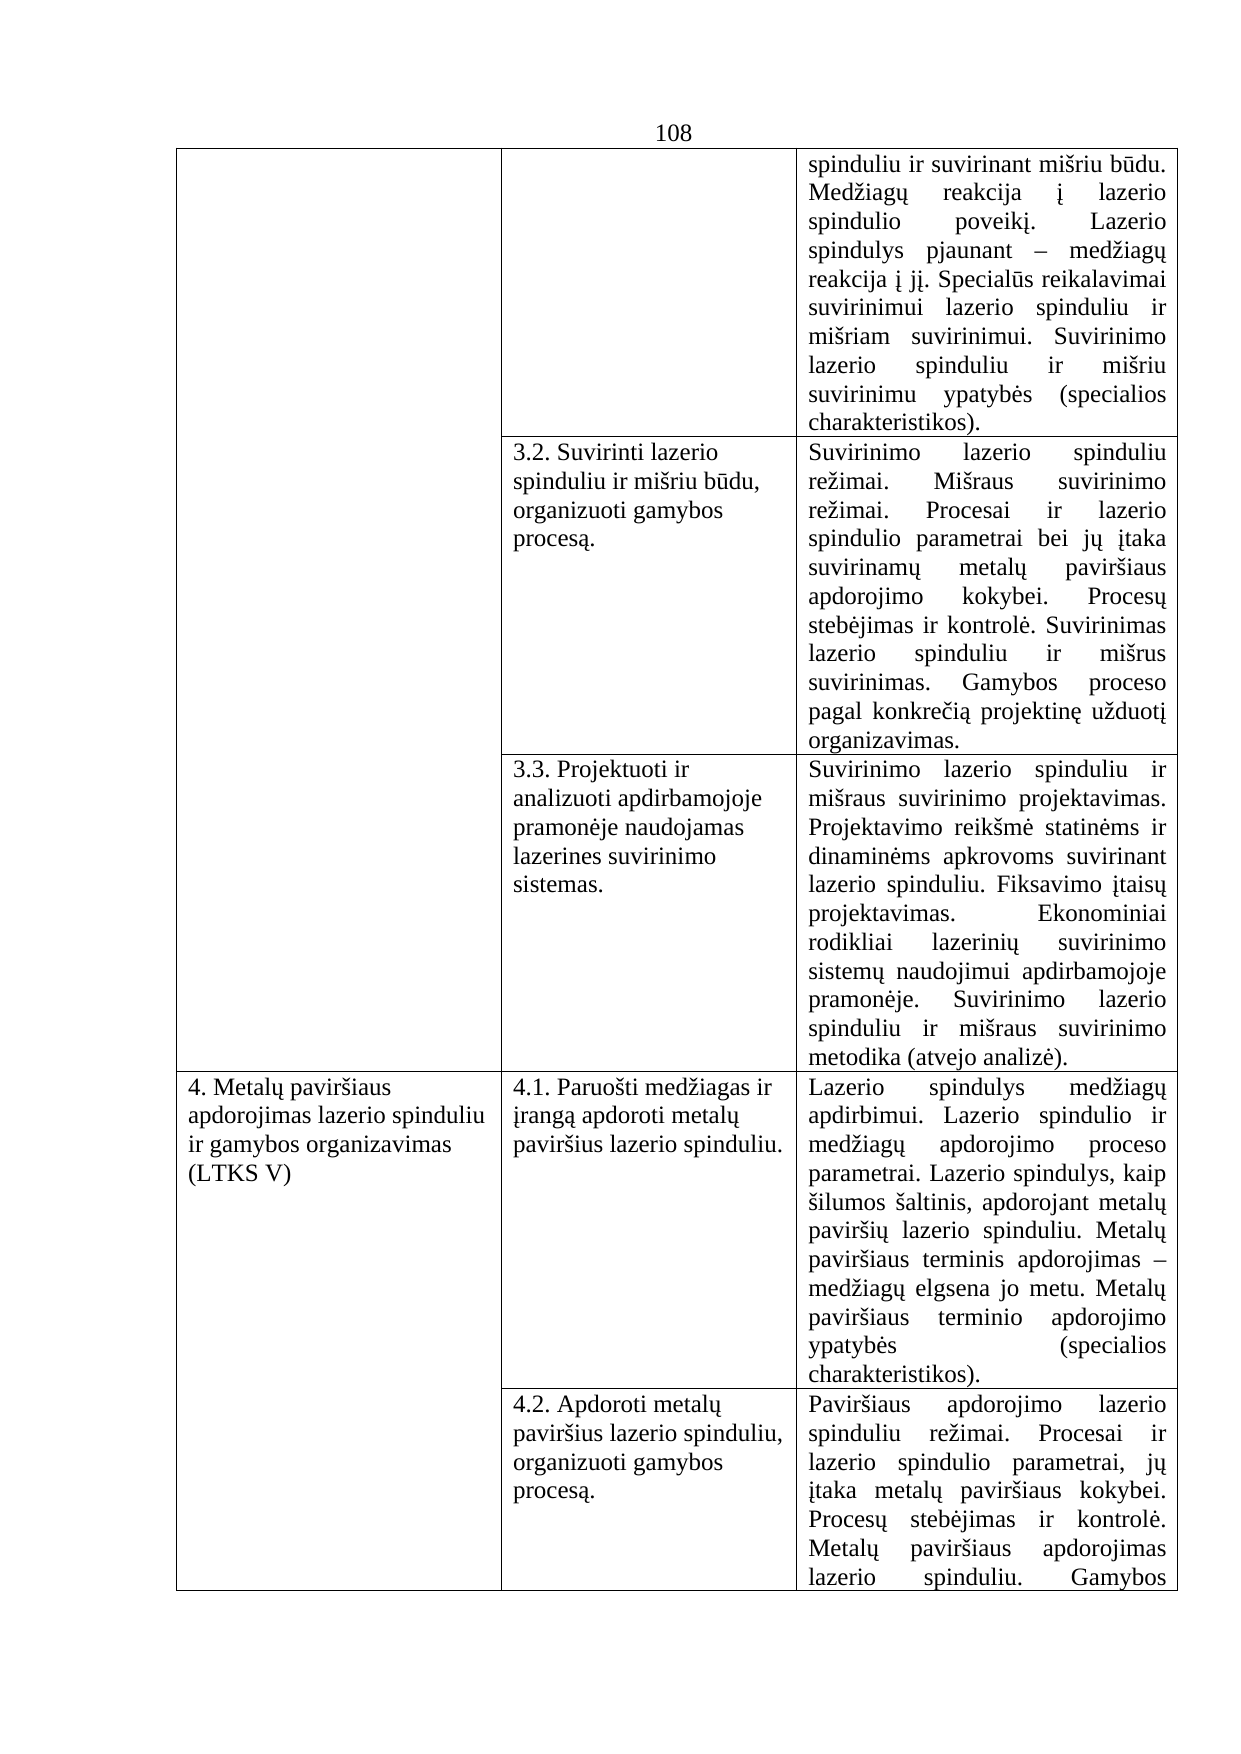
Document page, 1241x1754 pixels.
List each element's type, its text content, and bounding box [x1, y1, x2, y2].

table_cell Suvirinimo lazerio spinduliu ir mišraus suvirinimo projektavimas. Projektavimo reikšmė statinėms ir dinaminėms apkrovoms suvirinant lazerio spinduliu. Fiksavimo įtaisų projektavimas. Ekonominiai rodikliai lazerinių suvirinimo sistemų naudojimui apdirbamojoje pramonėje. Suvirinimo lazerio spinduliu ir mišraus suvirinimo metodika (atvejo analizė). [797, 755, 1177, 1071]
table_cell spinduliu ir suvirinant mišriu būdu. Medžiagų reakcija į lazerio spindulio poveikį. Lazerio spindulys pjaunant – medžiagų reakcija į jį. Specialūs reikalavimai suvirinimui lazerio spinduliu ir mišriam suvirinimui. Suvirinimo lazerio spinduliu ir mišriu suvirinimu ypatybės (specialios charakteristikos). [797, 149, 1177, 436]
table_cell [502, 149, 796, 436]
table_cell 3.3. Projektuoti ir analizuoti apdirbamojoje pramonėje naudojamas lazerines suvirinimo sistemas. [502, 755, 796, 1071]
table_cell 4.2. Apdoroti metalų paviršius lazerio spinduliu, organizuoti gamybos procesą. [502, 1389, 796, 1590]
table_cell Paviršiaus apdorojimo lazerio spinduliu režimai. Procesai ir lazerio spindulio parametrai, jų įtaka metalų paviršiaus kokybei. Procesų stebėjimas ir kontrolė. Metalų paviršiaus apdorojimas lazerio spinduliu. Gamybos [797, 1389, 1177, 1590]
table_cell 4.1. Paruošti medžiagas ir įrangą apdoroti metalų paviršius lazerio spinduliu. [502, 1072, 796, 1388]
table_cell 3.2. Suvirinti lazerio spinduliu ir mišriu būdu, organizuoti gamybos procesą. [502, 437, 796, 753]
table_cell Suvirinimo lazerio spinduliu režimai. Mišraus suvirinimo režimai. Procesai ir lazerio spindulio parametrai bei jų įtaka suvirinamų metalų paviršiaus apdorojimo kokybei. Procesų stebėjimas ir kontrolė. Suvirinimas lazerio spinduliu ir mišrus suvirinimas. Gamybos proceso pagal konkrečią projektinę užduotį organizavimas. [797, 437, 1177, 753]
table_cell Lazerio spindulys medžiagų apdirbimui. Lazerio spindulio ir medžiagų apdorojimo proceso parametrai. Lazerio spindulys, kaip šilumos šaltinis, apdorojant metalų paviršių lazerio spinduliu. Metalų paviršiaus terminis apdorojimas – medžiagų elgsena jo metu. Metalų paviršiaus terminio apdorojimo ypatybės (specialios charakteristikos). [797, 1072, 1177, 1388]
table_cell [177, 149, 501, 1071]
table_cell 4. Metalų paviršiaus apdorojimas lazerio spinduliu ir gamybos organizavimas (LTKS V) [177, 1072, 501, 1590]
